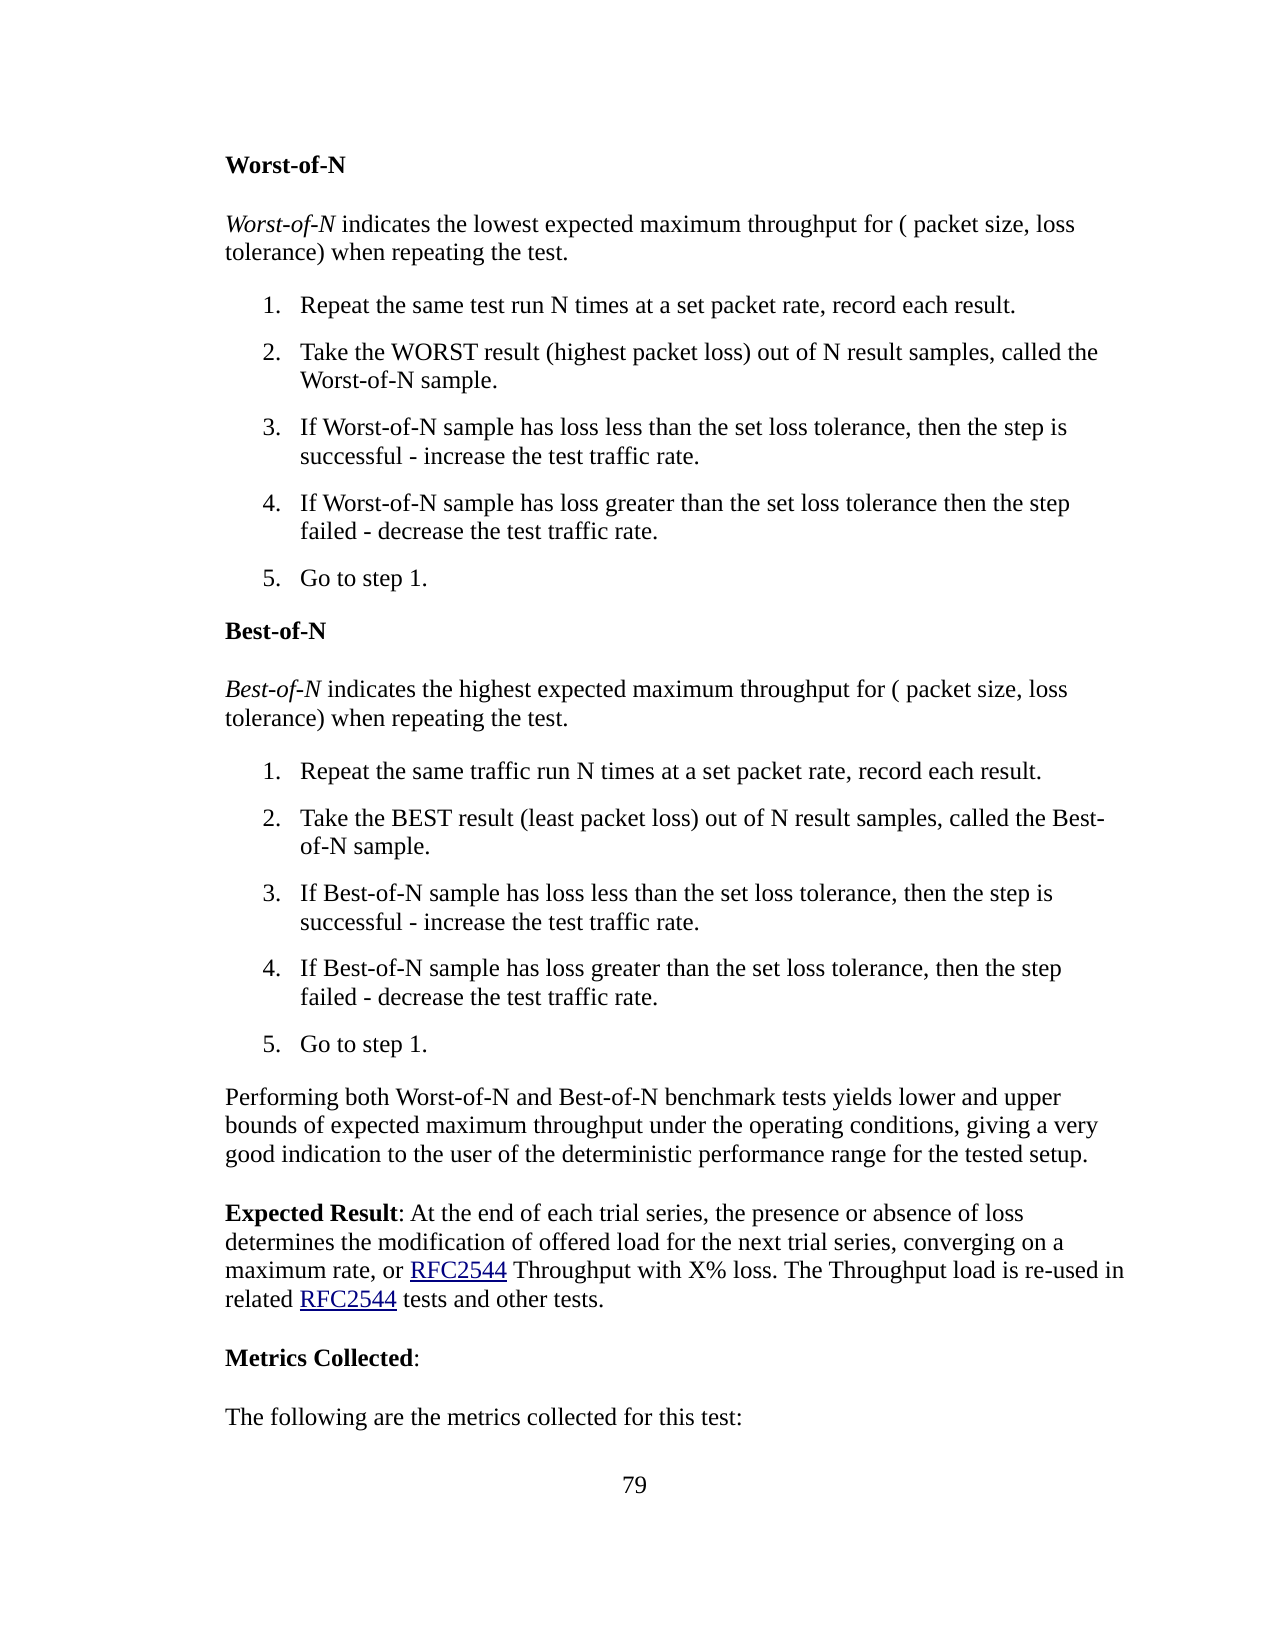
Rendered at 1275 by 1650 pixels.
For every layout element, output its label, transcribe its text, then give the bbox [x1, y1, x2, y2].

text Worst-of-N indicates the lowest expected maximum throughput for ( packet size, loss tolerance) when repeating the test. [225, 209, 1125, 266]
list If Best-of-N sample has loss greater than the set loss tolerance, then the step failed - decrease the test traffic rate. [262, 953, 1125, 1011]
list If Worst-of-N sample has loss less than the set loss tolerance, then the step is successful - increase the test traffic rate. [262, 412, 1125, 470]
text Expected Result: At the end of each trial series, the presence or absence of loss determines the modification of offered load for the next trial series, converging on a maximum rate, or RFC2544 Throughput with X% loss. The Throughput load is re-used in related RFC2544 tests and other tests. [225, 1198, 1125, 1313]
text Performing both Worst-of-N and Best-of-N benchmark tests yields lower and upper bounds of expected maximum throughput under the operating conditions, giving a very good indication to the user of the deterministic performance range for the tested setup. [225, 1082, 1125, 1168]
list Go to step 1. [262, 563, 1125, 592]
list Repeat the same test run N times at a set packet rate, record each result. [262, 290, 1125, 319]
list If Worst-of-N sample has loss greater than the set loss tolerance then the step failed - decrease the test traffic rate. [262, 488, 1125, 545]
list If Best-of-N sample has loss less than the set loss tolerance, then the step is successful - increase the test traffic rate. [262, 878, 1125, 936]
text Best-of-N indicates the highest expected maximum throughput for ( packet size, loss tolerance) when repeating the test. [225, 674, 1125, 732]
text Worst-of-N [225, 150, 1125, 179]
list Repeat the same traffic run N times at a set packet rate, record each result. [262, 756, 1125, 785]
list Go to step 1. [262, 1029, 1125, 1058]
list Take the WORST result (highest packet loss) out of N result samples, called the Worst-of-N sample. [262, 337, 1125, 394]
list Take the BEST result (least packet loss) out of N result samples, called the Best-of-N sample. [262, 803, 1125, 860]
text The following are the metrics collected for this test: [225, 1402, 1125, 1430]
text Metrics Collected: [225, 1343, 1125, 1372]
text Best-of-N [225, 616, 1125, 644]
